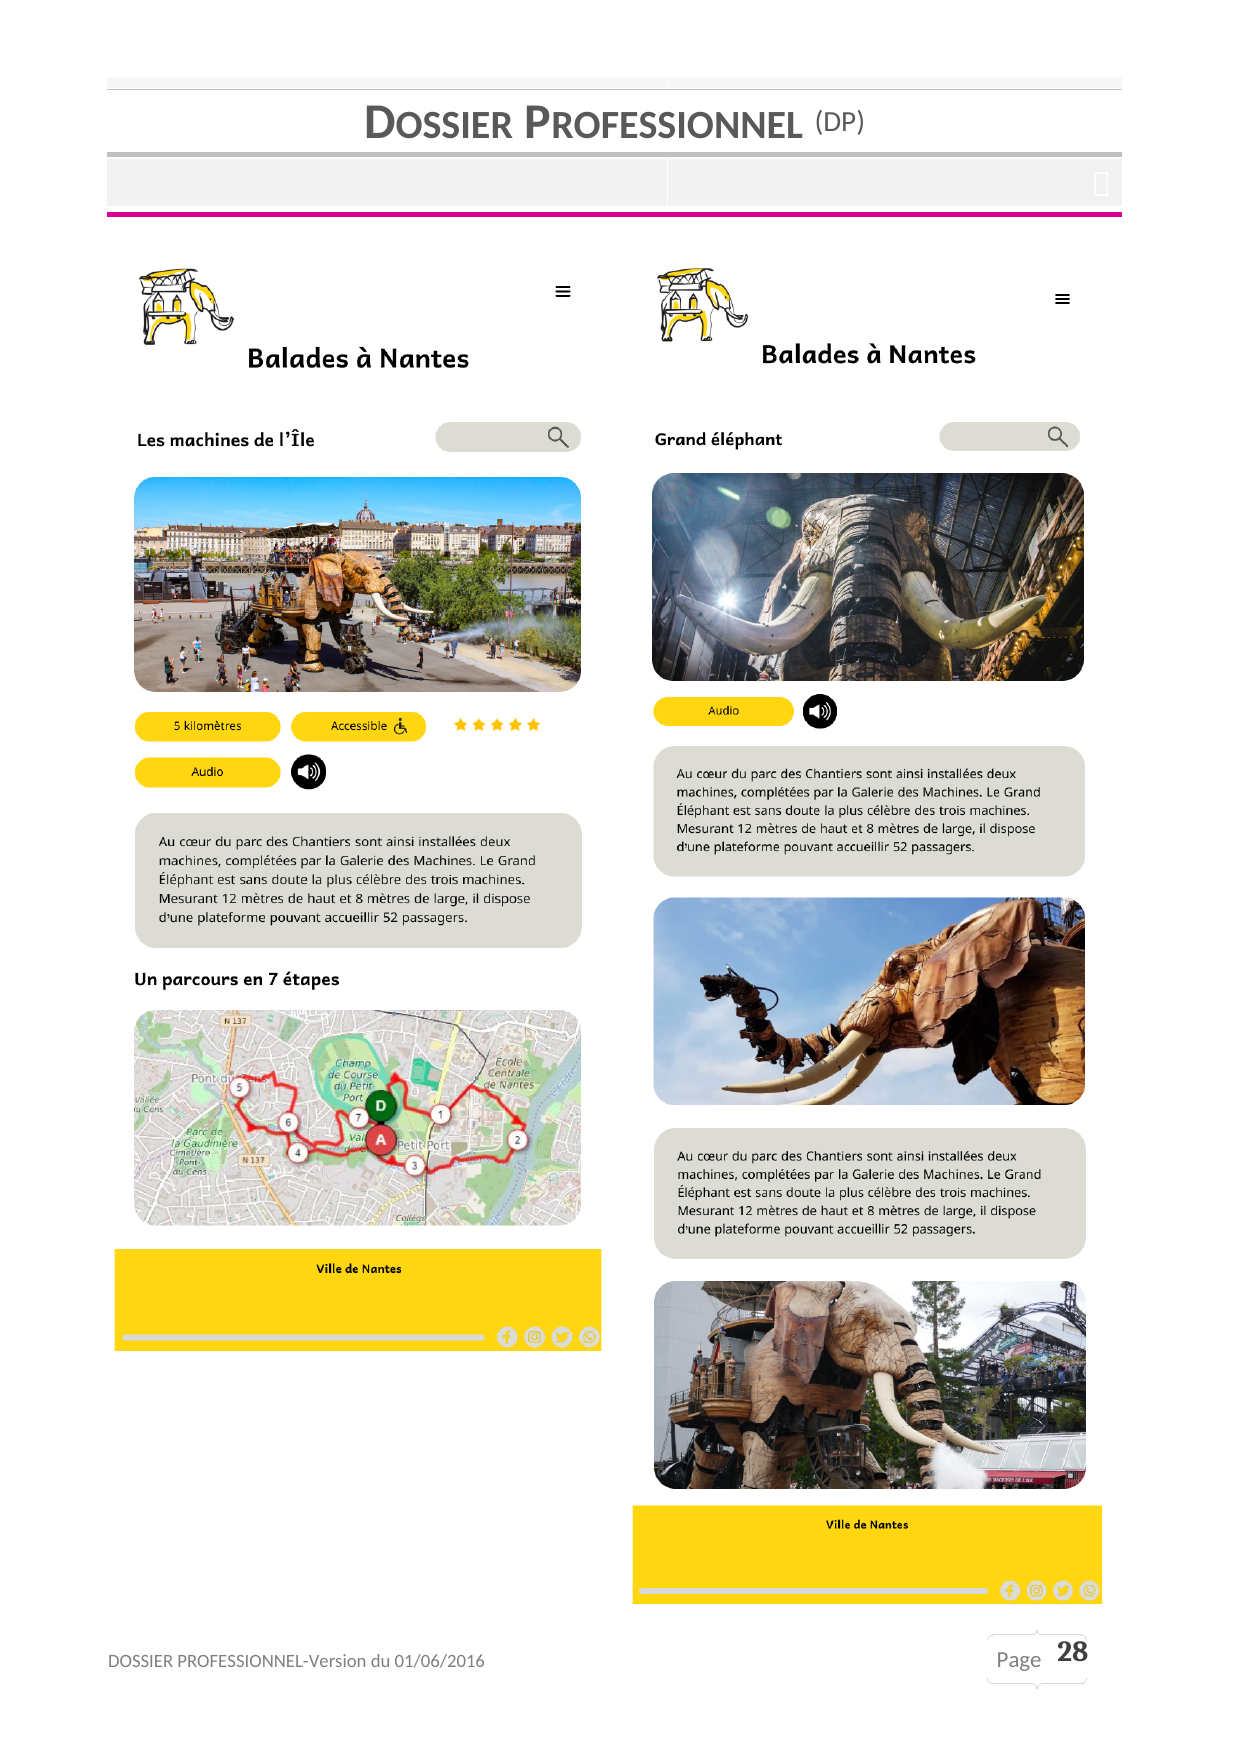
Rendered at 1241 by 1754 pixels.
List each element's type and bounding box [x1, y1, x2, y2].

picture [632, 250, 1103, 1604]
table_cell [103, 245, 613, 1606]
picture [114, 250, 602, 1351]
table_cell [613, 245, 1122, 1606]
